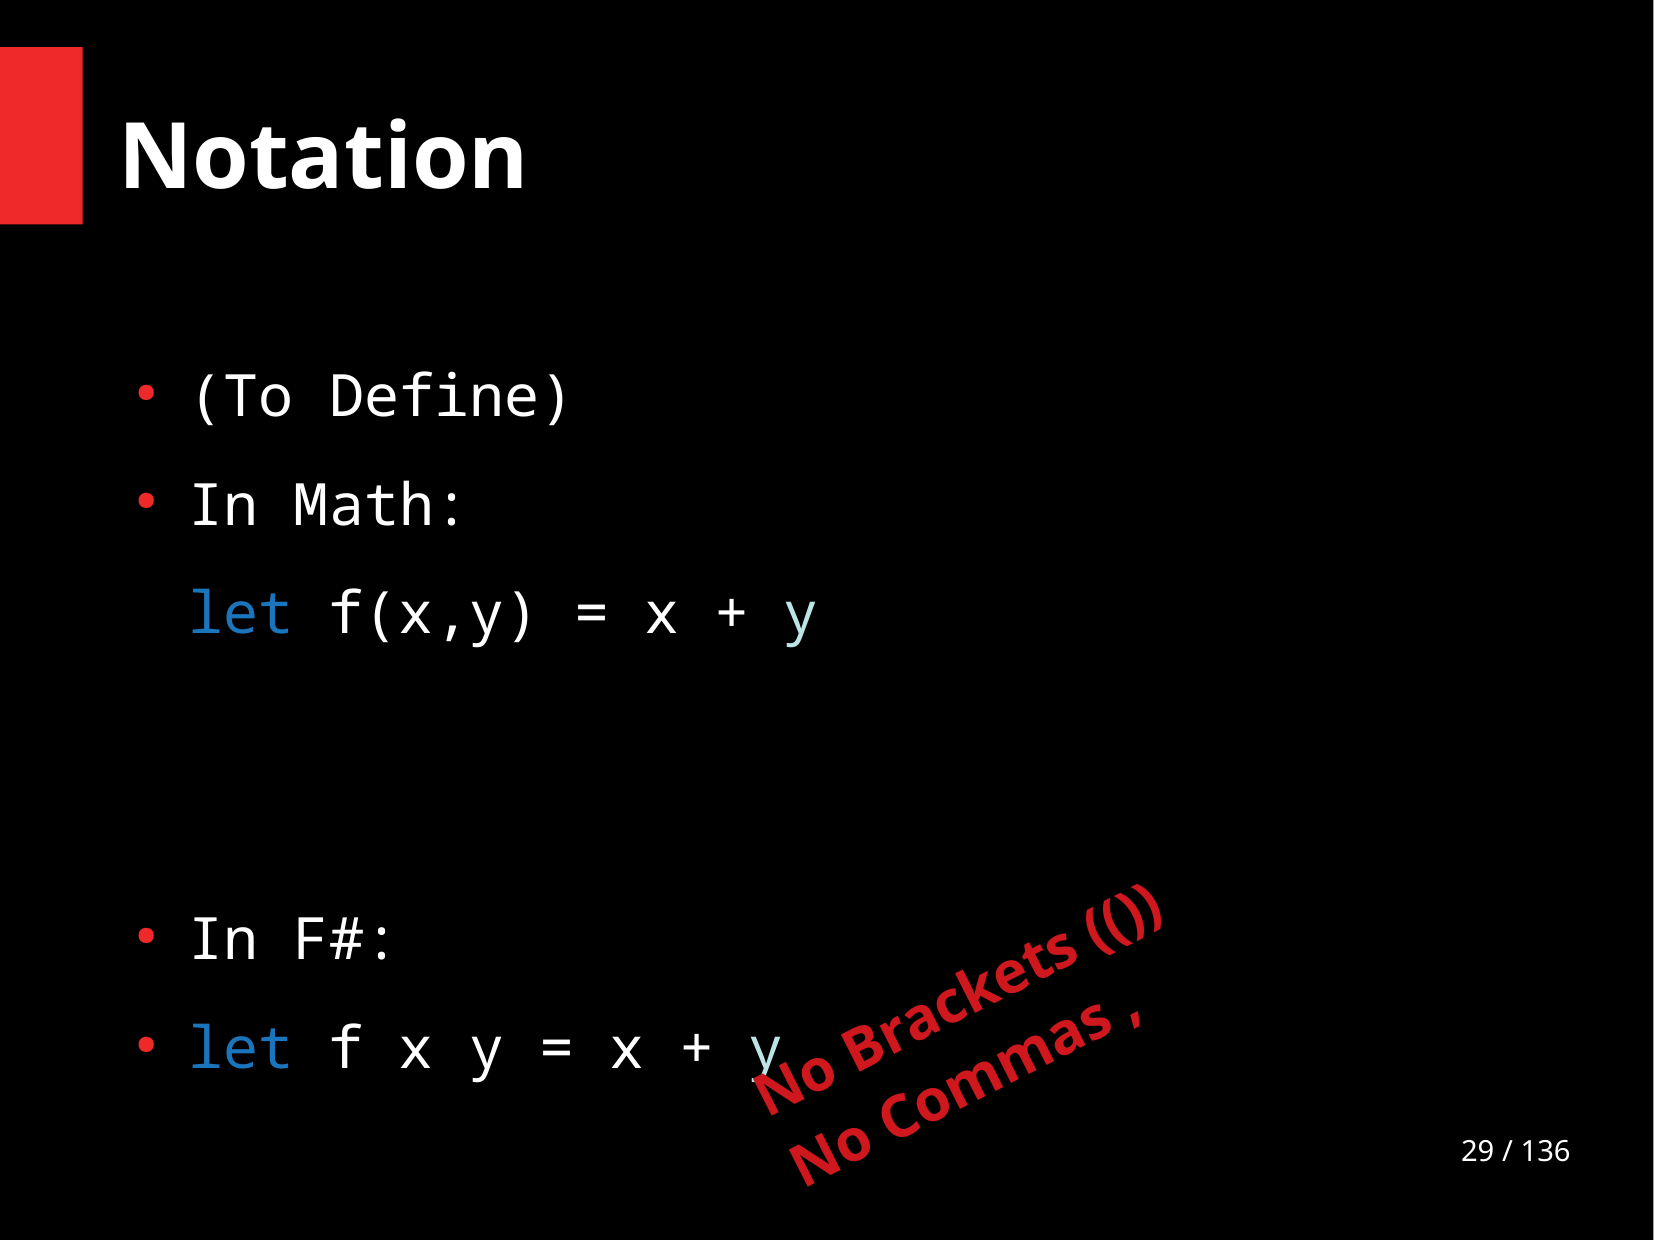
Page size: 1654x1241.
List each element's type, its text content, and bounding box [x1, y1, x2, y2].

title Notation [118, 49, 1571, 257]
list (To Define) In Math: let f(x,y) = x + y In F#: let f x y = x + y [118, 354, 1536, 1074]
text_box No Brackets (()) No Commas , [723, 831, 1272, 1241]
